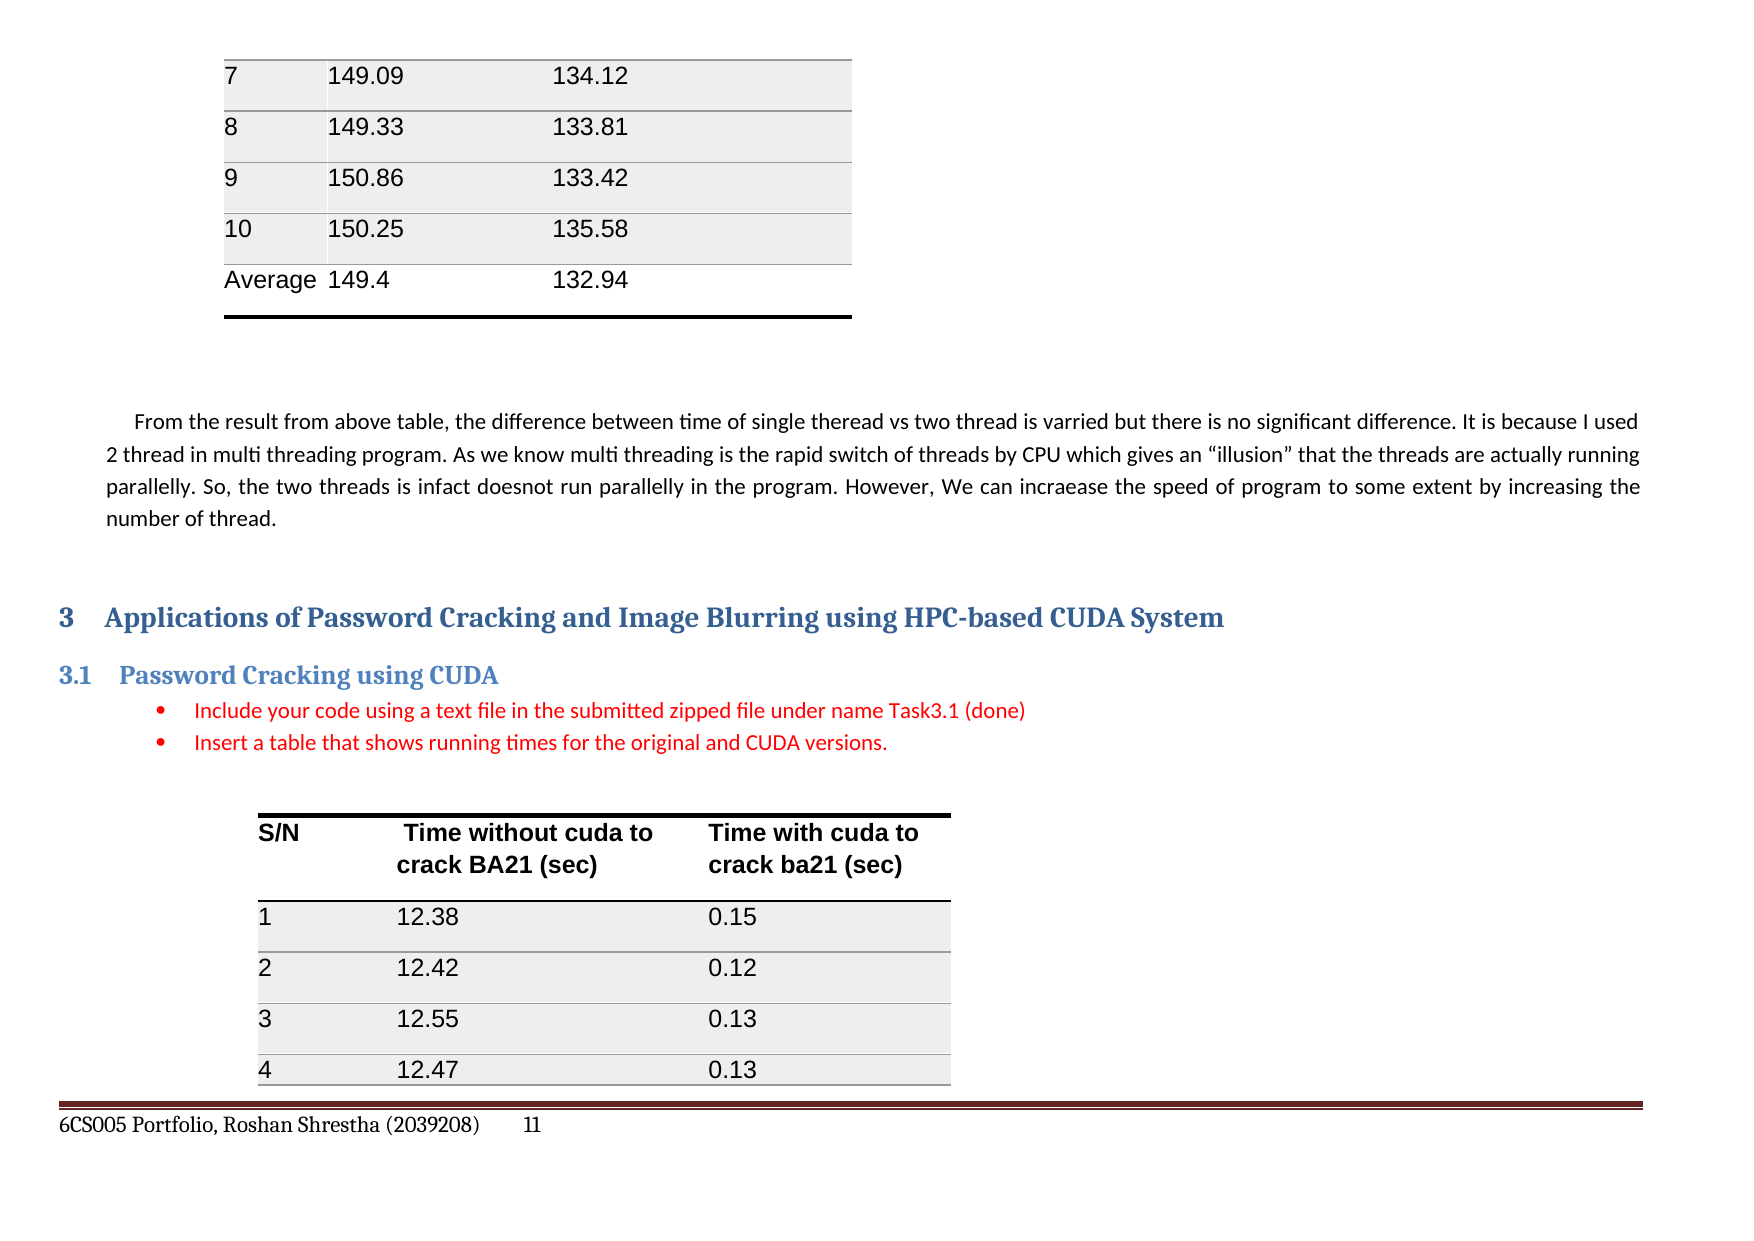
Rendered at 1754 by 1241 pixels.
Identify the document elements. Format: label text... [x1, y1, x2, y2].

table_cell 135.58 [552, 214, 852, 264]
table_cell 134.12 [552, 61, 852, 110]
table_cell 0.13 [708, 1055, 951, 1084]
text From the result from above table, the difference between time of single theread vs two thread is varried but there is no significant difference. It is because I used 2 thread in multi threading program. As we know multi threading is the rapid switch of threads by CPU which gives an “illusion” that the threads are actually running parallelly. So, the two threads is infact doesnot run parallelly in the program. However, We can incraease the speed of program to some extent by increasing the number of thread. [106, 407, 1643, 532]
table_cell 4 [258, 1055, 396, 1084]
table_cell 0.13 [708, 1004, 951, 1053]
table_cell 12.55 [396, 1004, 708, 1053]
list Include your code using a text file in the submitted zipped file under name Task3.1 (done) [157, 696, 1643, 724]
table_cell 150.25 [328, 214, 552, 264]
table_cell 149.4 [328, 265, 552, 315]
table_cell 150.86 [328, 163, 552, 212]
subtitle Applications of Password Cracking and Image Blurring using HPC-based CUDA System [59, 601, 1643, 634]
table_cell 9 [224, 163, 327, 212]
table_cell 133.81 [552, 112, 852, 161]
table_cell Average [224, 265, 327, 315]
table_cell 133.42 [552, 163, 852, 212]
table_cell 12.42 [396, 953, 708, 1002]
table_cell 0.15 [708, 902, 951, 951]
table_header S/N [258, 818, 396, 900]
table_cell 0.12 [708, 953, 951, 1002]
table_cell 132.94 [552, 265, 852, 315]
table_cell 7 [224, 61, 327, 110]
table_cell 12.47 [396, 1055, 708, 1084]
table_cell 2 [258, 953, 396, 1002]
list Insert a table that shows running times for the original and CUDA versions. [157, 728, 1643, 756]
table_cell 8 [224, 112, 327, 161]
table_cell 10 [224, 214, 327, 264]
subtitle Password Cracking using CUDA [59, 660, 1643, 691]
table_cell 1 [258, 902, 396, 951]
table_header Time with cuda to crack ba21 (sec) [708, 818, 951, 900]
table_cell 149.33 [328, 112, 552, 161]
table_cell 149.09 [328, 61, 552, 110]
table_header Time without cuda to crack BA21 (sec) [396, 818, 708, 900]
table_cell 12.38 [396, 902, 708, 951]
table_cell 3 [258, 1004, 396, 1053]
